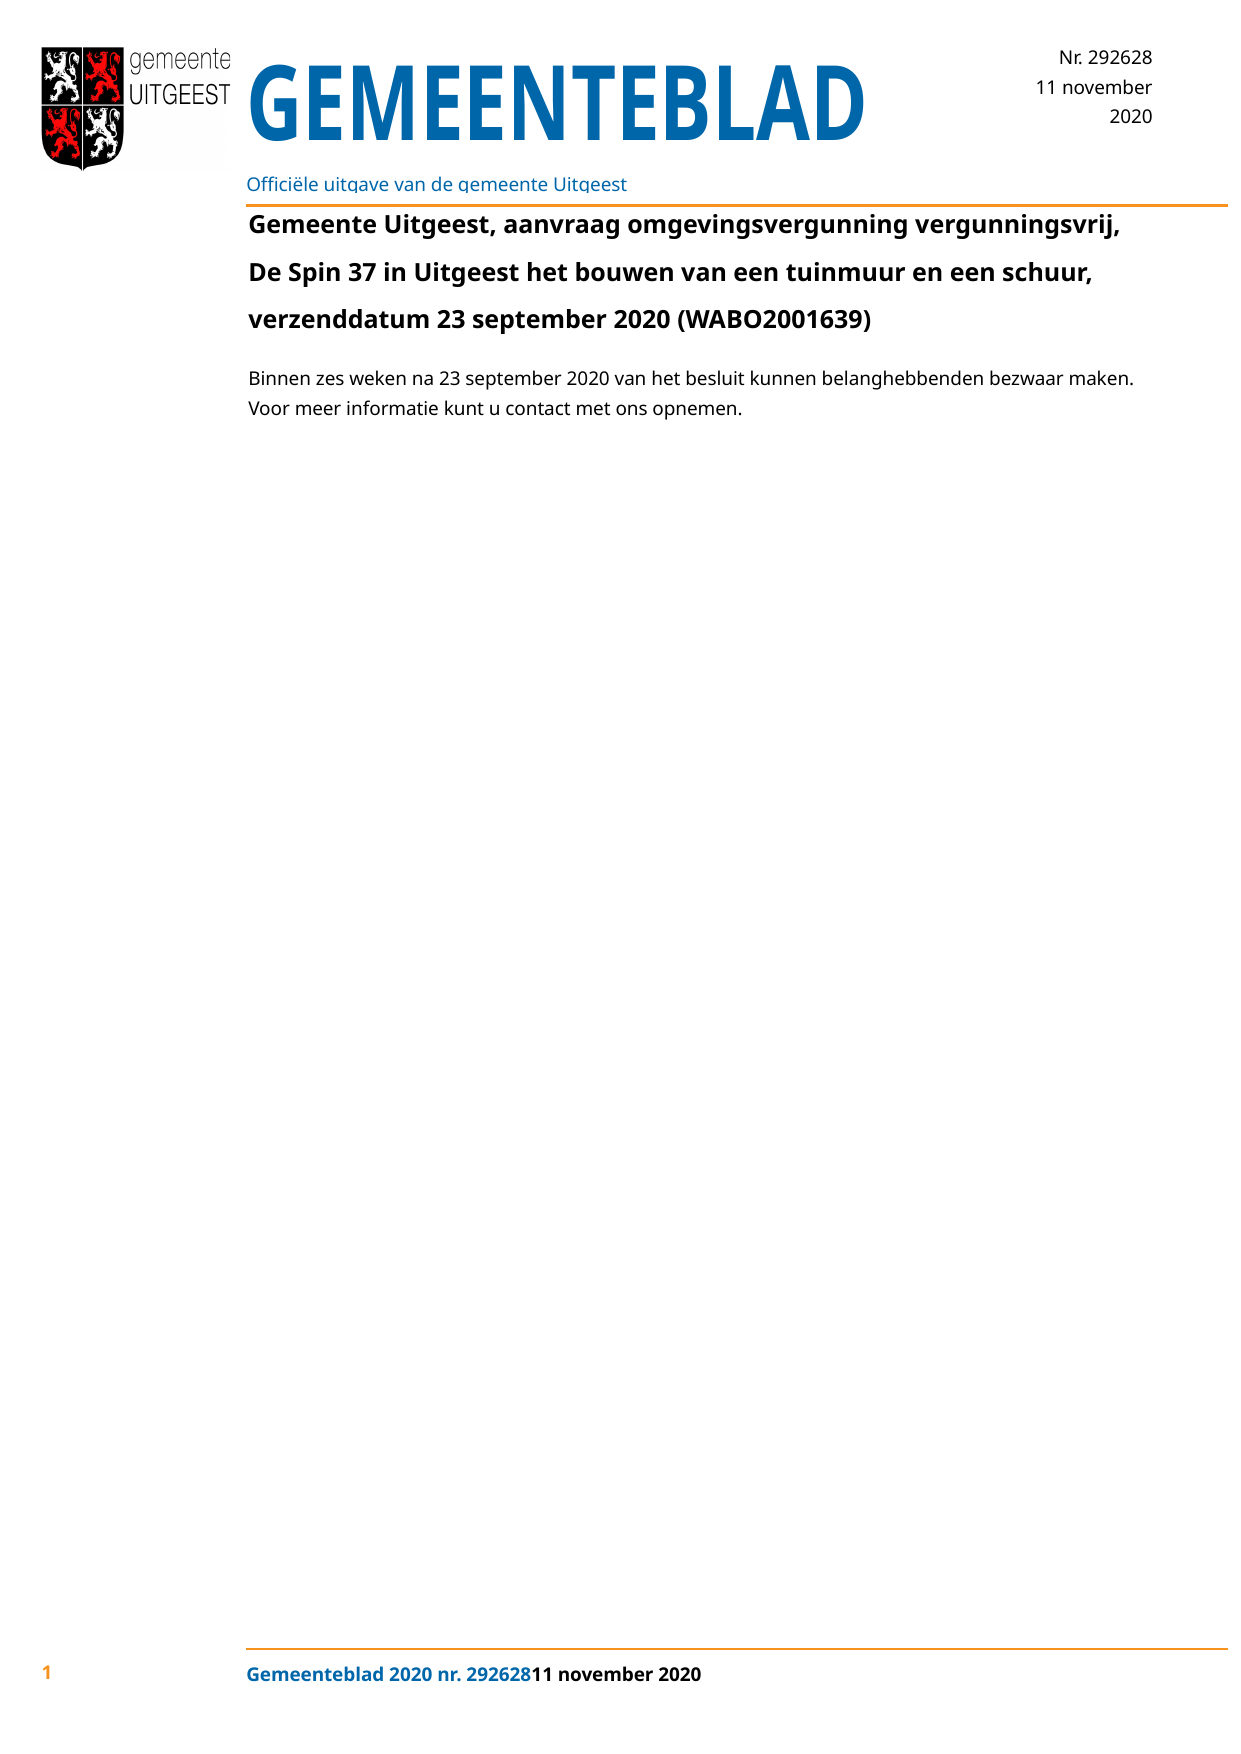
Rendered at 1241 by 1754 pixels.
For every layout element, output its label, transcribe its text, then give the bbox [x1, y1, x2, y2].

text Binnen zes weken na 23 september 2020 van het besluit kunnen belanghebbenden bezwaar maken. Voor meer informatie kunt u contact met ons opnemen. [248, 366, 1152, 421]
picture [41, 47, 231, 172]
text Gemeente Uitgeest, aanvraag omgevingsvergunning vergunningsvrij, De Spin 37 in Uitgeest het bouwen van een tuinmuur en een schuur, verzenddatum 23 september 2020 (WABO2001639) [248, 207, 1152, 336]
